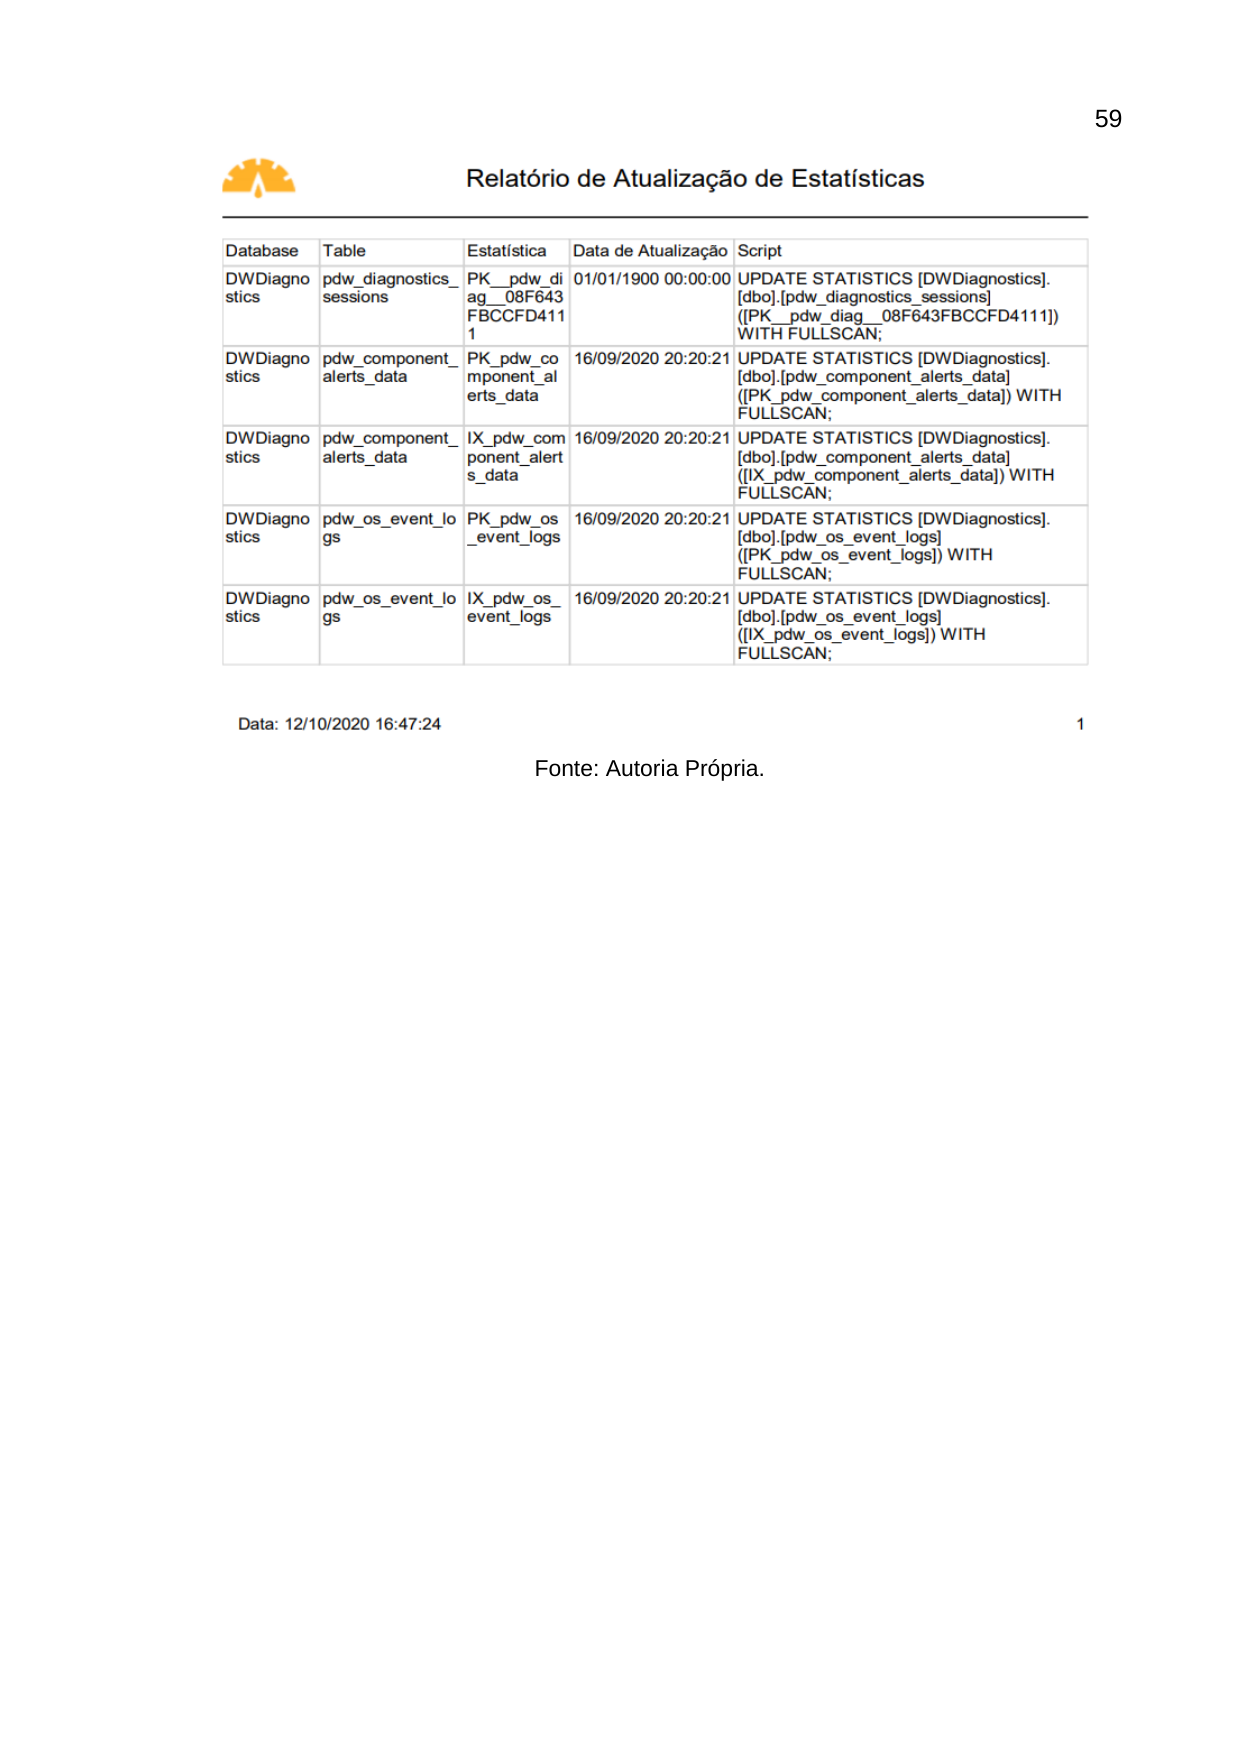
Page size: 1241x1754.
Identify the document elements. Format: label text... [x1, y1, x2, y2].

picture [200, 151, 1099, 742]
text Fonte: Autoria Própria. [177, 742, 1122, 781]
